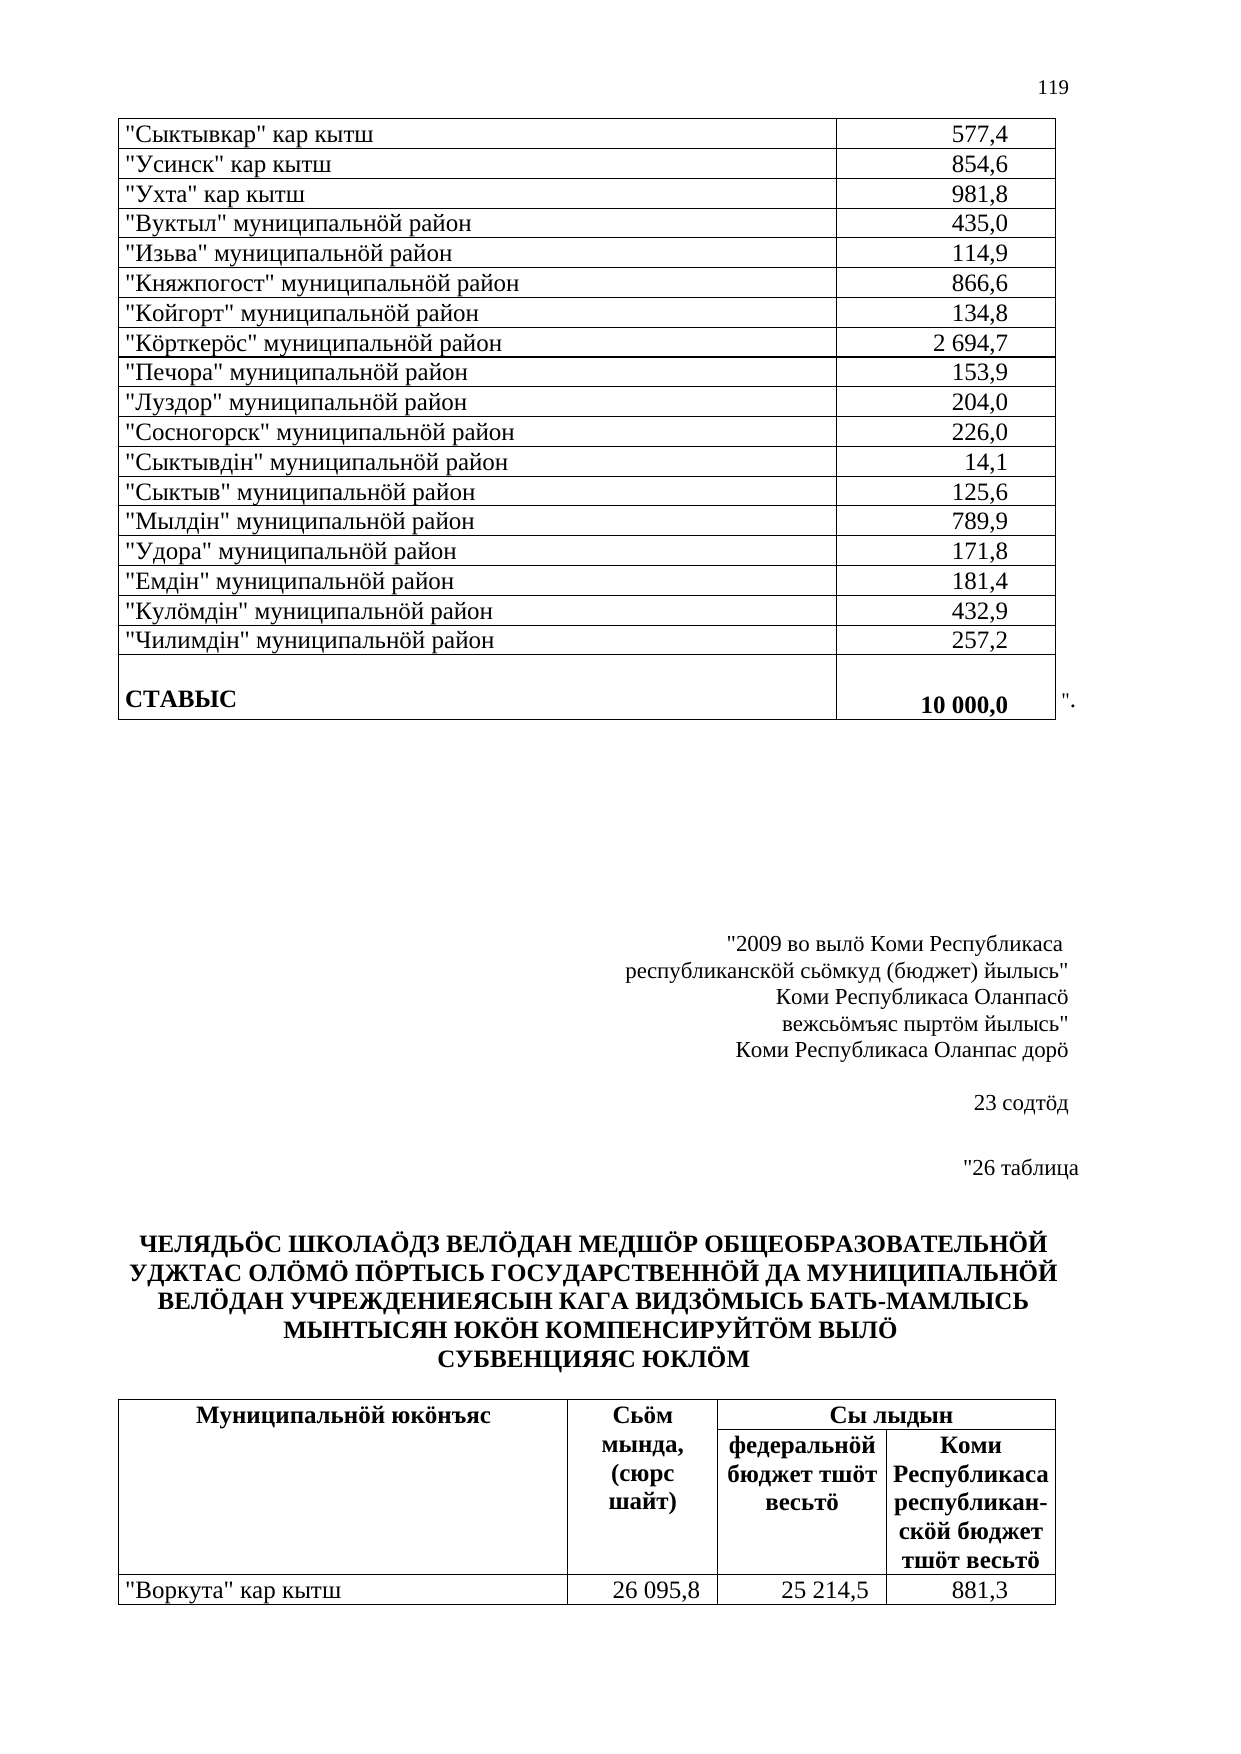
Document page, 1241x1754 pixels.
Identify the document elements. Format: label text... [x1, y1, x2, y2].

table_cell [1056, 237, 1093, 267]
table_cell "Емдiн" муниципальнöй район [119, 566, 836, 595]
table_cell 432,9 [837, 596, 1055, 624]
table_cell 26 095,8 [568, 1575, 717, 1603]
table_cell 854,6 [837, 149, 1055, 178]
table_cell "Печора" муниципальнöй район [119, 358, 836, 386]
table_cell [1056, 386, 1093, 416]
table_cell "Кулöмдiн" муниципальнöй район [119, 596, 836, 624]
table_cell [1056, 148, 1093, 178]
table_cell 2 694,7 [837, 328, 1055, 356]
text 23 содтöд [118, 1089, 1069, 1115]
text республиканскöй сьöмкуд (бюджет) йылысь" [118, 957, 1069, 983]
table_cell 257,2 [837, 626, 1055, 654]
table_cell 25 214,5 [718, 1575, 886, 1603]
table_cell 14,1 [837, 447, 1055, 476]
table_cell "Кöрткерöс" муниципальнöй район [119, 328, 836, 356]
table_cell [1056, 476, 1093, 505]
text "2009 во вылö Коми Республикаса [118, 931, 1069, 957]
table_cell [1056, 446, 1093, 476]
table_cell [1056, 625, 1093, 654]
table_cell [1056, 1574, 1093, 1603]
table_cell "Сыктывдiн" муниципальнöй район [119, 447, 836, 476]
text СУБВЕНЦИЯЯС ЮКЛÖМ [118, 1344, 1069, 1373]
table_cell 226,0 [837, 417, 1055, 446]
table_header Сьöм мында, (сюрс шайт) [568, 1400, 717, 1574]
table_cell 866,6 [837, 268, 1055, 297]
table_cell Коми Республикаса республикан- скöй бюджет тшöт весьтö [887, 1430, 1055, 1574]
table_cell "Чилимдiн" муниципальнöй район [119, 626, 836, 654]
table_cell "Сосногорск" муниципальнöй район [119, 417, 836, 446]
table_header Сы лыдын [718, 1400, 1055, 1429]
table_cell 435,0 [837, 209, 1055, 237]
table_cell "Сыктыв" муниципальнöй район [119, 477, 836, 505]
table_cell 134,8 [837, 298, 1055, 327]
table_cell [1056, 267, 1093, 297]
table_cell [1056, 297, 1093, 327]
table_cell "Княжпогост" муниципальнöй район [119, 268, 836, 297]
table_cell 204,0 [837, 387, 1055, 416]
table_cell "Воркута" кар кытш [119, 1575, 567, 1603]
text "26 таблица [118, 1154, 1079, 1181]
table_cell "Луздор" муниципальнöй район [119, 387, 836, 416]
text ЧЕЛЯДЬÖС ШКОЛАÖДЗ ВЕЛÖДАН МЕДШÖР ОБЩЕОБРАЗОВАТЕЛЬНÖЙ УДЖТАС ОЛÖМÖ ПÖРТЫСЬ ГОСУДАРСТВЕННÖЙ ДА МУНИЦИПАЛЬНÖЙ ВЕЛÖДАН УЧРЕЖДЕНИЕЯСЫН КАГА ВИДЗÖМЫСЬ БАТЬ-МАМЛЫСЬ МЫНТЫСЯН ЮКÖН КОМПЕНСИРУЙТÖМ ВЫЛÖ [118, 1229, 1069, 1344]
table_cell "Койгорт" муниципальнöй район [119, 298, 836, 327]
table_header [1056, 1399, 1093, 1429]
table_cell [1056, 118, 1093, 148]
table_cell [1056, 565, 1093, 595]
table_cell [1056, 327, 1093, 356]
table_cell 789,9 [837, 506, 1055, 535]
text Коми Республикаса Оланпас дорö [118, 1036, 1069, 1062]
table_cell СТАВЫС [119, 655, 836, 719]
table_cell 114,9 [837, 238, 1055, 267]
table_cell [1056, 1429, 1093, 1574]
table_cell ". [1056, 654, 1093, 719]
table_cell "Удора" муниципальнöй район [119, 536, 836, 565]
table_cell 171,8 [837, 536, 1055, 565]
table_cell 125,6 [837, 477, 1055, 505]
table_cell 981,8 [837, 179, 1055, 207]
table_cell [1056, 595, 1093, 624]
table_cell федеральнöй бюджет тшöт весьтö [718, 1430, 886, 1574]
text Коми Республикаса Оланпасö [118, 983, 1069, 1009]
table_cell 10 000,0 [837, 655, 1055, 719]
text вежсьöмъяс пыртöм йылысь" [118, 1009, 1069, 1036]
table_cell 181,4 [837, 566, 1055, 595]
table_cell 577,4 [837, 119, 1055, 148]
table_cell 153,9 [837, 358, 1055, 386]
table_cell 881,3 [887, 1575, 1055, 1603]
table_cell [1056, 208, 1093, 237]
table_cell [1056, 505, 1093, 535]
table_cell [1056, 535, 1093, 565]
table_cell [1056, 416, 1093, 446]
table_header Муниципальнöй юкöнъяс [119, 1400, 567, 1574]
table_cell [1056, 178, 1093, 207]
table_cell "Мылдiн" муниципальнöй район [119, 506, 836, 535]
table_cell [1056, 356, 1093, 386]
